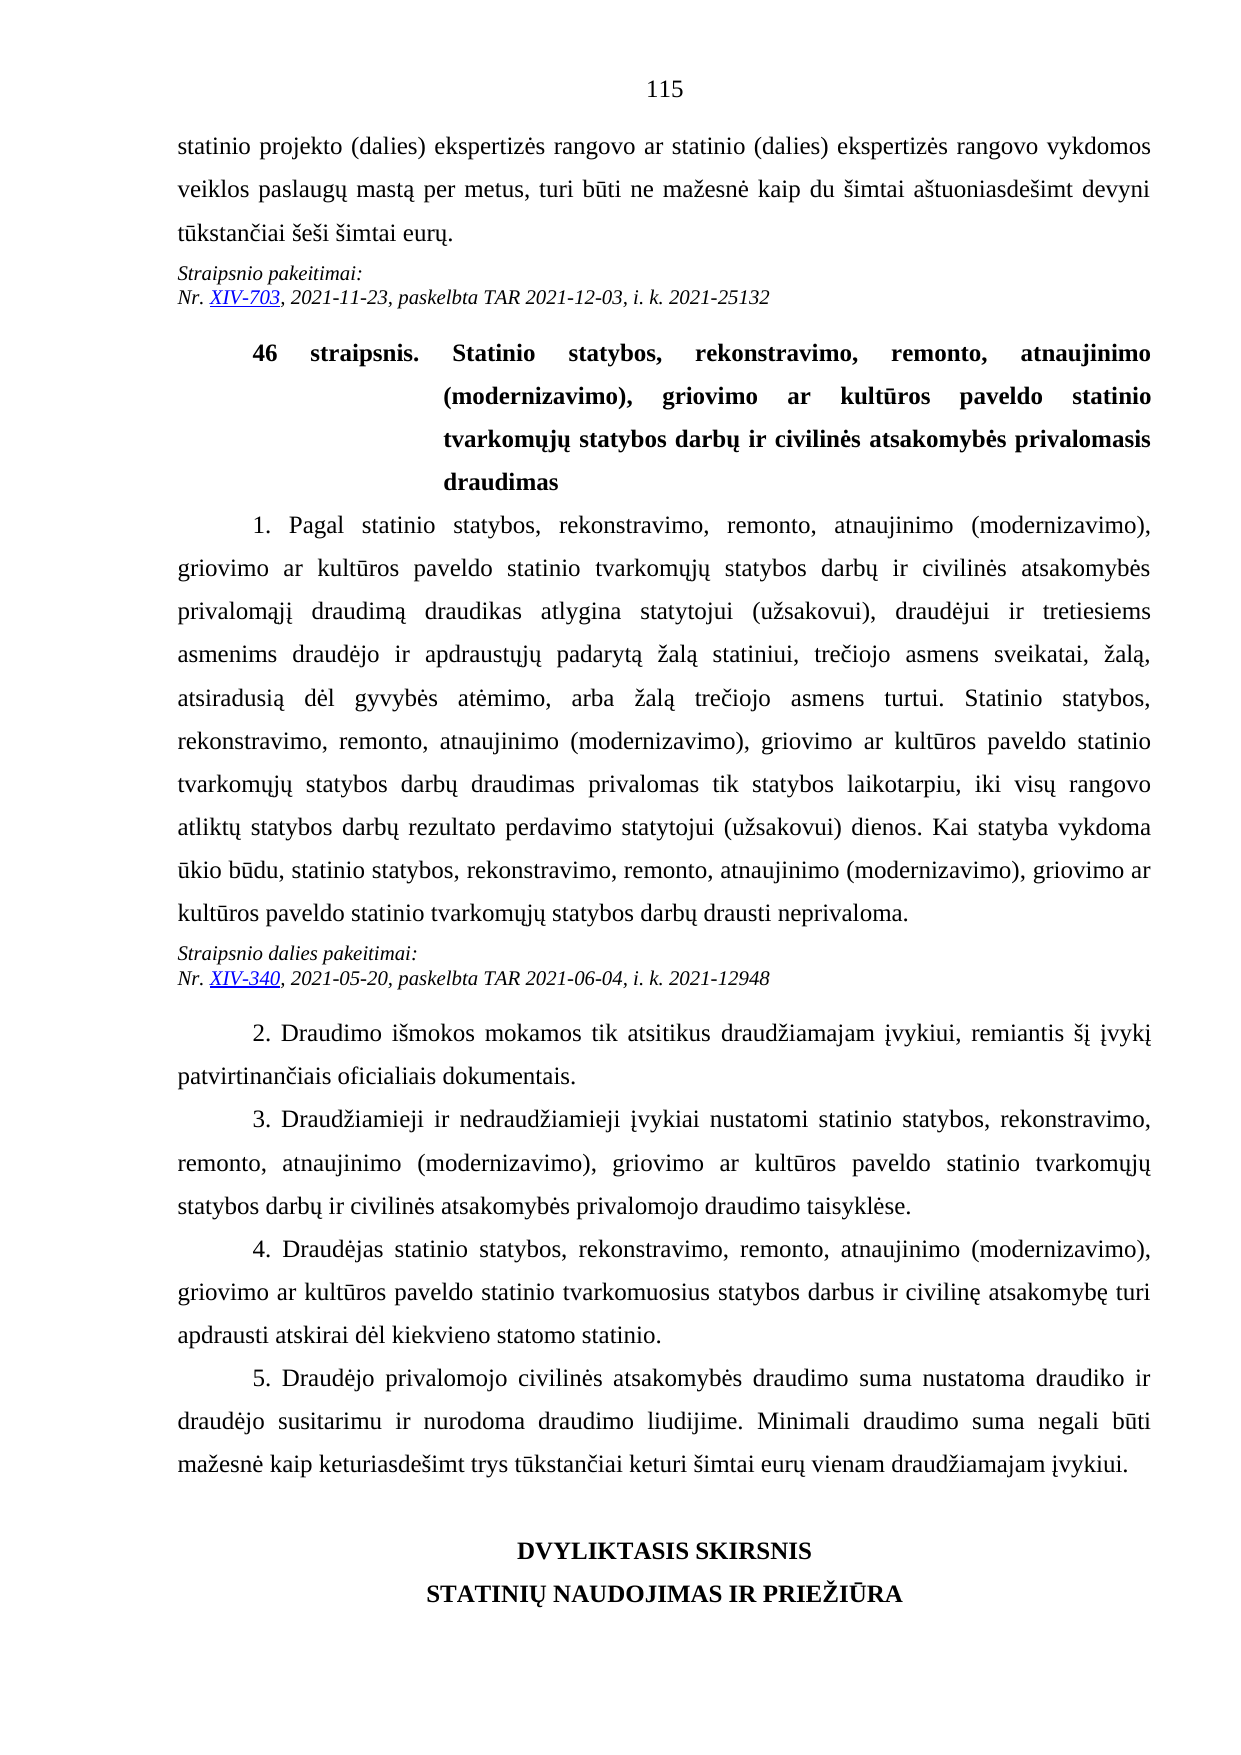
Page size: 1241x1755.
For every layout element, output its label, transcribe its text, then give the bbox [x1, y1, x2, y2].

text Straipsnio dalies pakeitimai: [177, 941, 1152, 965]
text DVYLIKTASIS SKIRSNIS [177, 1536, 1152, 1564]
text 3. Draudžiamieji ir nedraudžiamieji įvykiai nustatomi statinio statybos, rekonstravimo, remonto, atnaujinimo (modernizavimo), griovimo ar kultūros paveldo statinio tvarkomųjų statybos darbų ir civilinės atsakomybės privalomojo draudimo taisyklėse. [177, 1104, 1152, 1219]
text STATINIŲ NAUDOJIMAS IR PRIEŽIŪRA [177, 1579, 1152, 1608]
text statinio projekto (dalies) ekspertizės rangovo ar statinio (dalies) ekspertizės rangovo vykdomos veiklos paslaugų mastą per metus, turi būti ne mažesnė kaip du šimtai aštuoniasdešimt devyni tūkstančiai šeši šimtai eurų. [177, 131, 1152, 246]
text Straipsnio pakeitimai: [177, 261, 1152, 285]
text 1. Pagal statinio statybos, rekonstravimo, remonto, atnaujinimo (modernizavimo), griovimo ar kultūros paveldo statinio tvarkomųjų statybos darbų ir civilinės atsakomybės privalomąjį draudimą draudikas atlygina statytojui (užsakovui), draudėjui ir tretiesiems asmenims draudėjo ir apdraustųjų padarytą žalą statiniui, trečiojo asmens sveikatai, žalą, atsiradusią dėl gyvybės atėmimo, arba žalą trečiojo asmens turtui. Statinio statybos, rekonstravimo, remonto, atnaujinimo (modernizavimo), griovimo ar kultūros paveldo statinio tvarkomųjų statybos darbų draudimas privalomas tik statybos laikotarpiu, iki visų rangovo atliktų statybos darbų rezultato perdavimo statytojui (užsakovui) dienos. Kai statyba vykdoma ūkio būdu, statinio statybos, rekonstravimo, remonto, atnaujinimo (modernizavimo), griovimo ar kultūros paveldo statinio tvarkomųjų statybos darbų drausti neprivaloma. [177, 510, 1152, 927]
text 2. Draudimo išmokos mokamos tik atsitikus draudžiamajam įvykiui, remiantis šį įvykį patvirtinančiais oficialiais dokumentais. [177, 1018, 1152, 1090]
text 46 straipsnis. Statinio statybos, rekonstravimo, remonto, atnaujinimo (modernizavimo), griovimo ar kultūros paveldo statinio tvarkomųjų statybos darbų ir civilinės atsakomybės privalomasis draudimas [252, 338, 1152, 496]
text 4. Draudėjas statinio statybos, rekonstravimo, remonto, atnaujinimo (modernizavimo), griovimo ar kultūros paveldo statinio tvarkomuosius statybos darbus ir civilinę atsakomybę turi apdrausti atskirai dėl kiekvieno statomo statinio. [177, 1234, 1152, 1349]
text Nr. XIV-703, 2021-11-23, paskelbta TAR 2021-12-03, i. k. 2021-25132 [177, 285, 1152, 309]
text 5. Draudėjo privalomojo civilinės atsakomybės draudimo suma nustatoma draudiko ir draudėjo susitarimu ir nurodoma draudimo liudijime. Minimali draudimo suma negali būti mažesnė kaip keturiasdešimt trys tūkstančiai keturi šimtai eurų vienam draudžiamajam įvykiui. [177, 1363, 1152, 1478]
text Nr. XIV-340, 2021-05-20, paskelbta TAR 2021-06-04, i. k. 2021-12948 [177, 965, 1152, 989]
